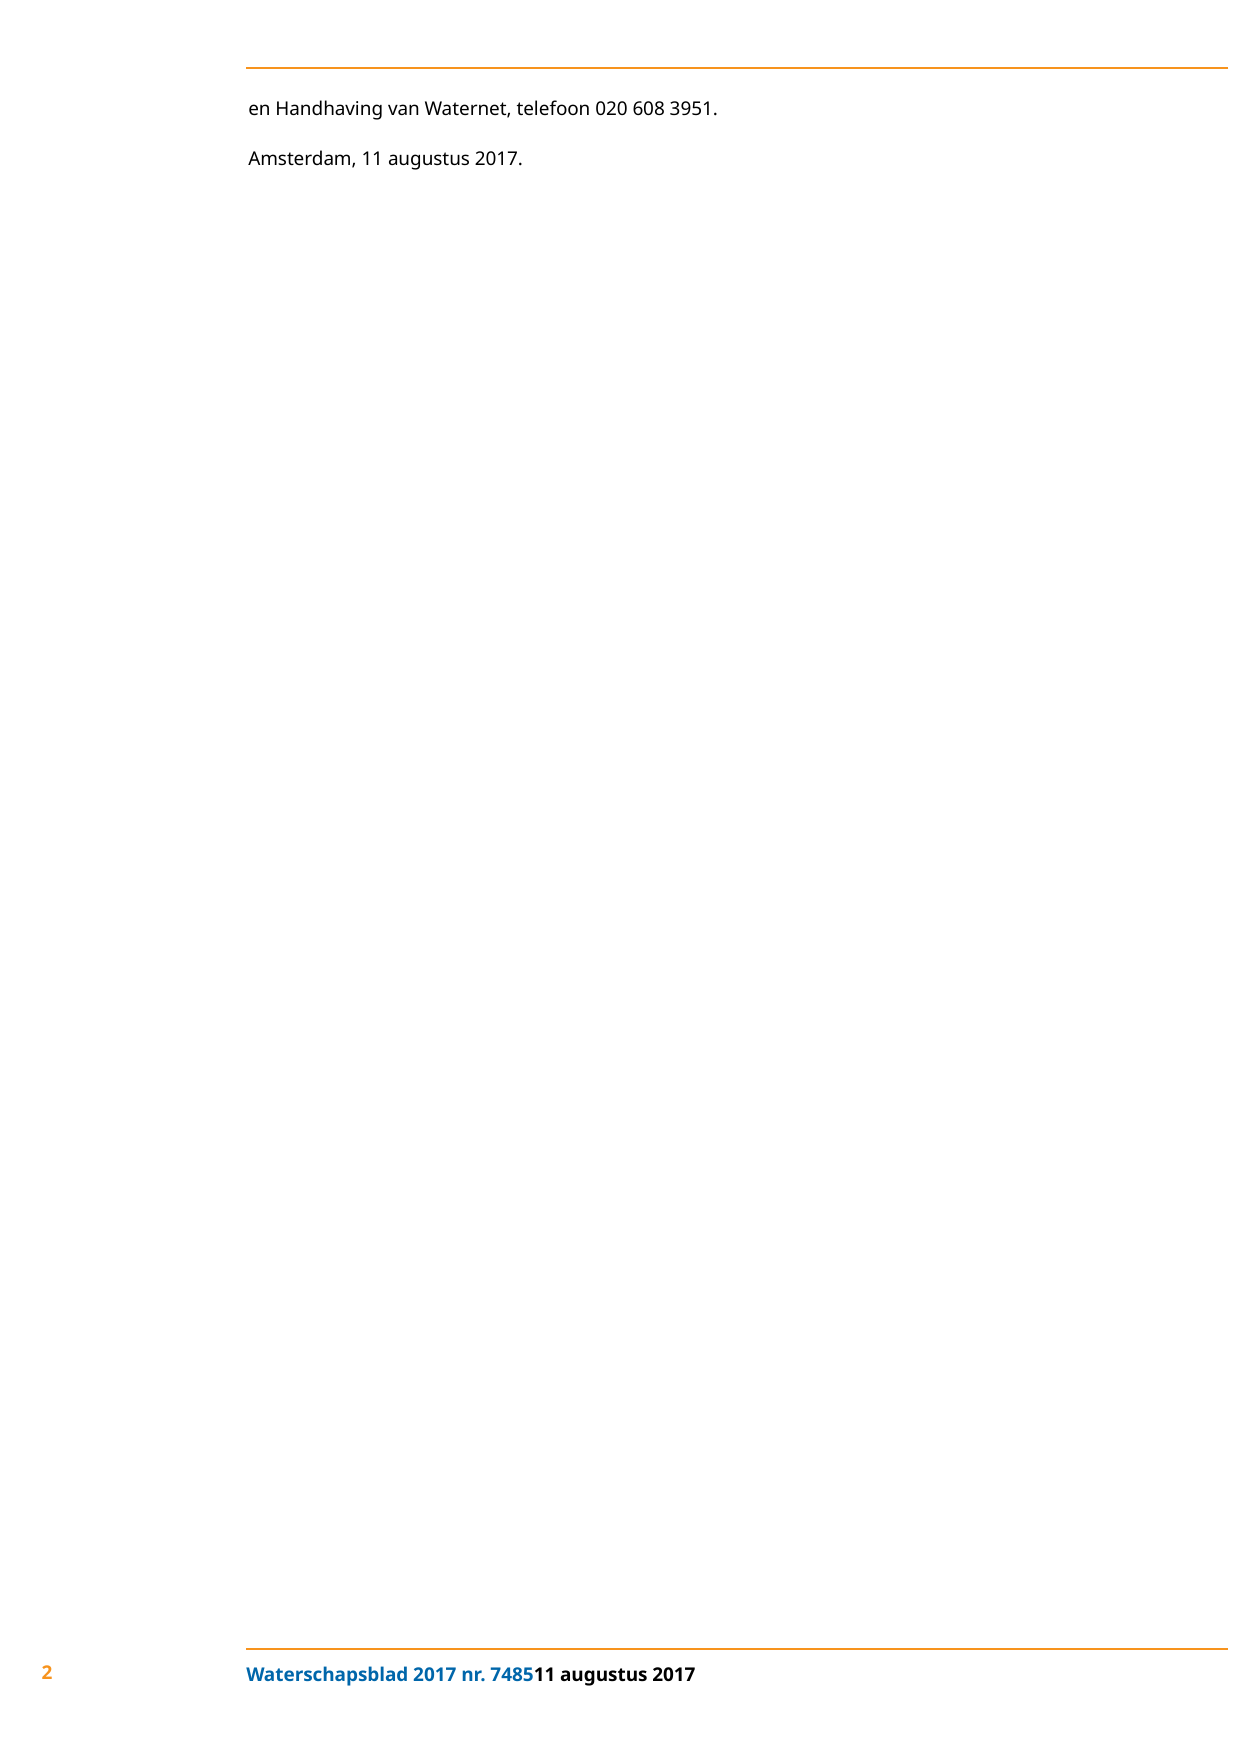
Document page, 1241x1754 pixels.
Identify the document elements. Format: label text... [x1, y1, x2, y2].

picture [41, 47, 231, 172]
text en Handhaving van Waternet, telefoon 020 608 3951. [248, 95, 1152, 121]
text Amsterdam, 11 augustus 2017. [248, 145, 1152, 171]
